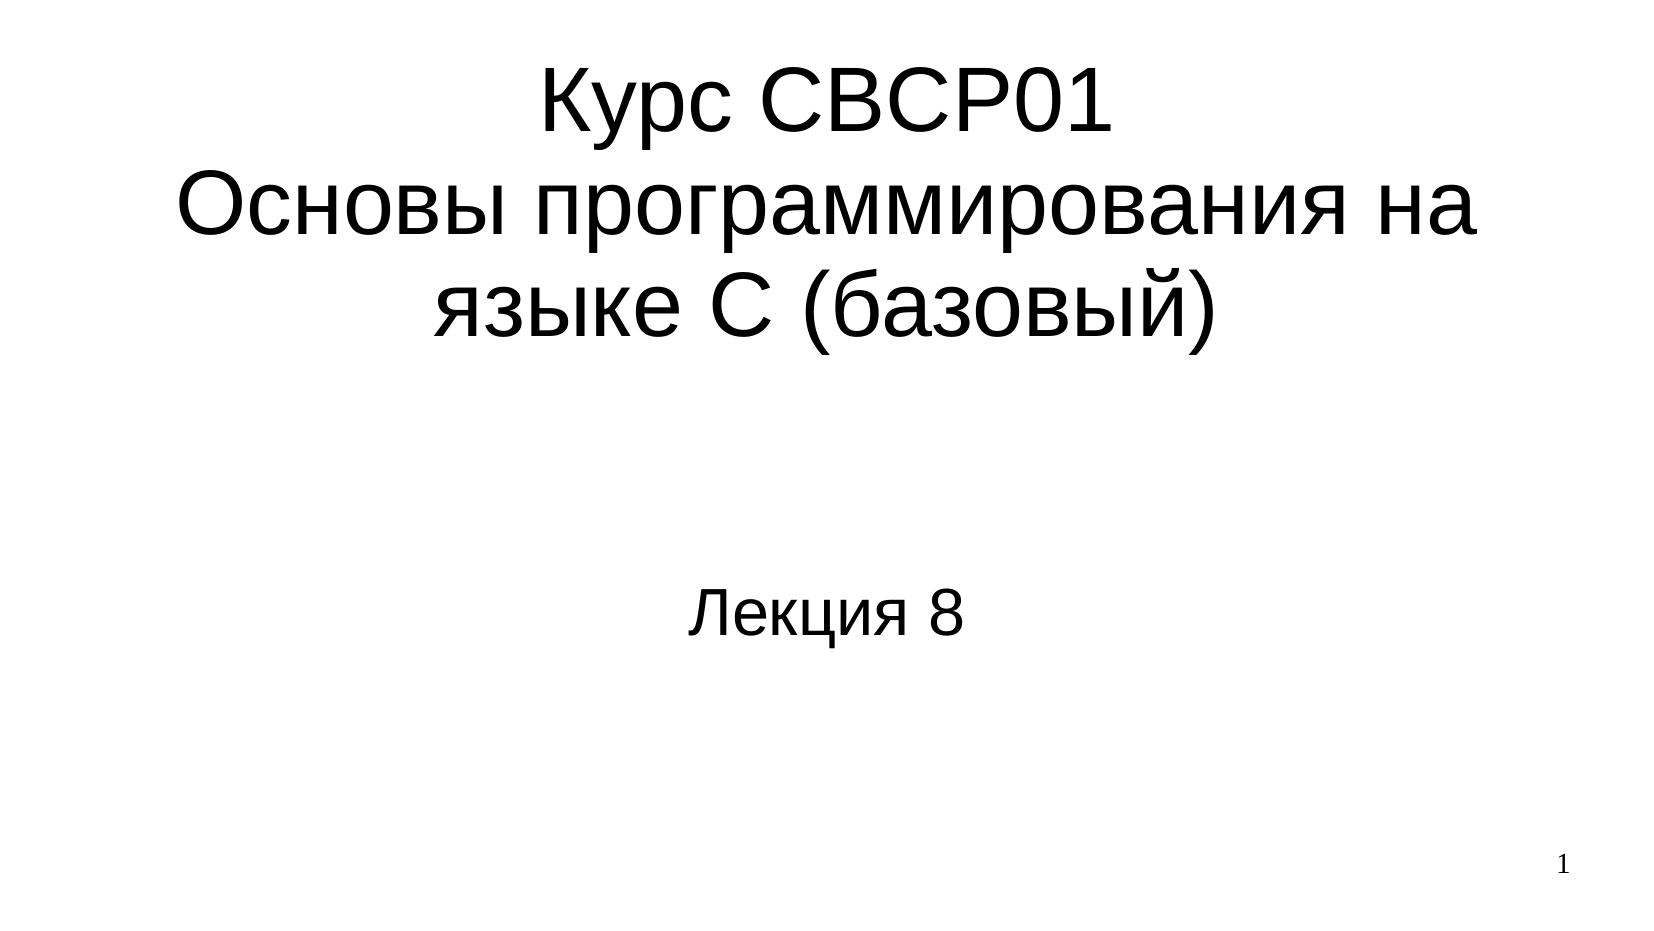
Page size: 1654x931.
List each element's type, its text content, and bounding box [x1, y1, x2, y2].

text_box Лекция 8 [82, 567, 1572, 734]
title Курс CBCP01 Основы программирования на языке C (базовый) [82, 30, 1572, 376]
